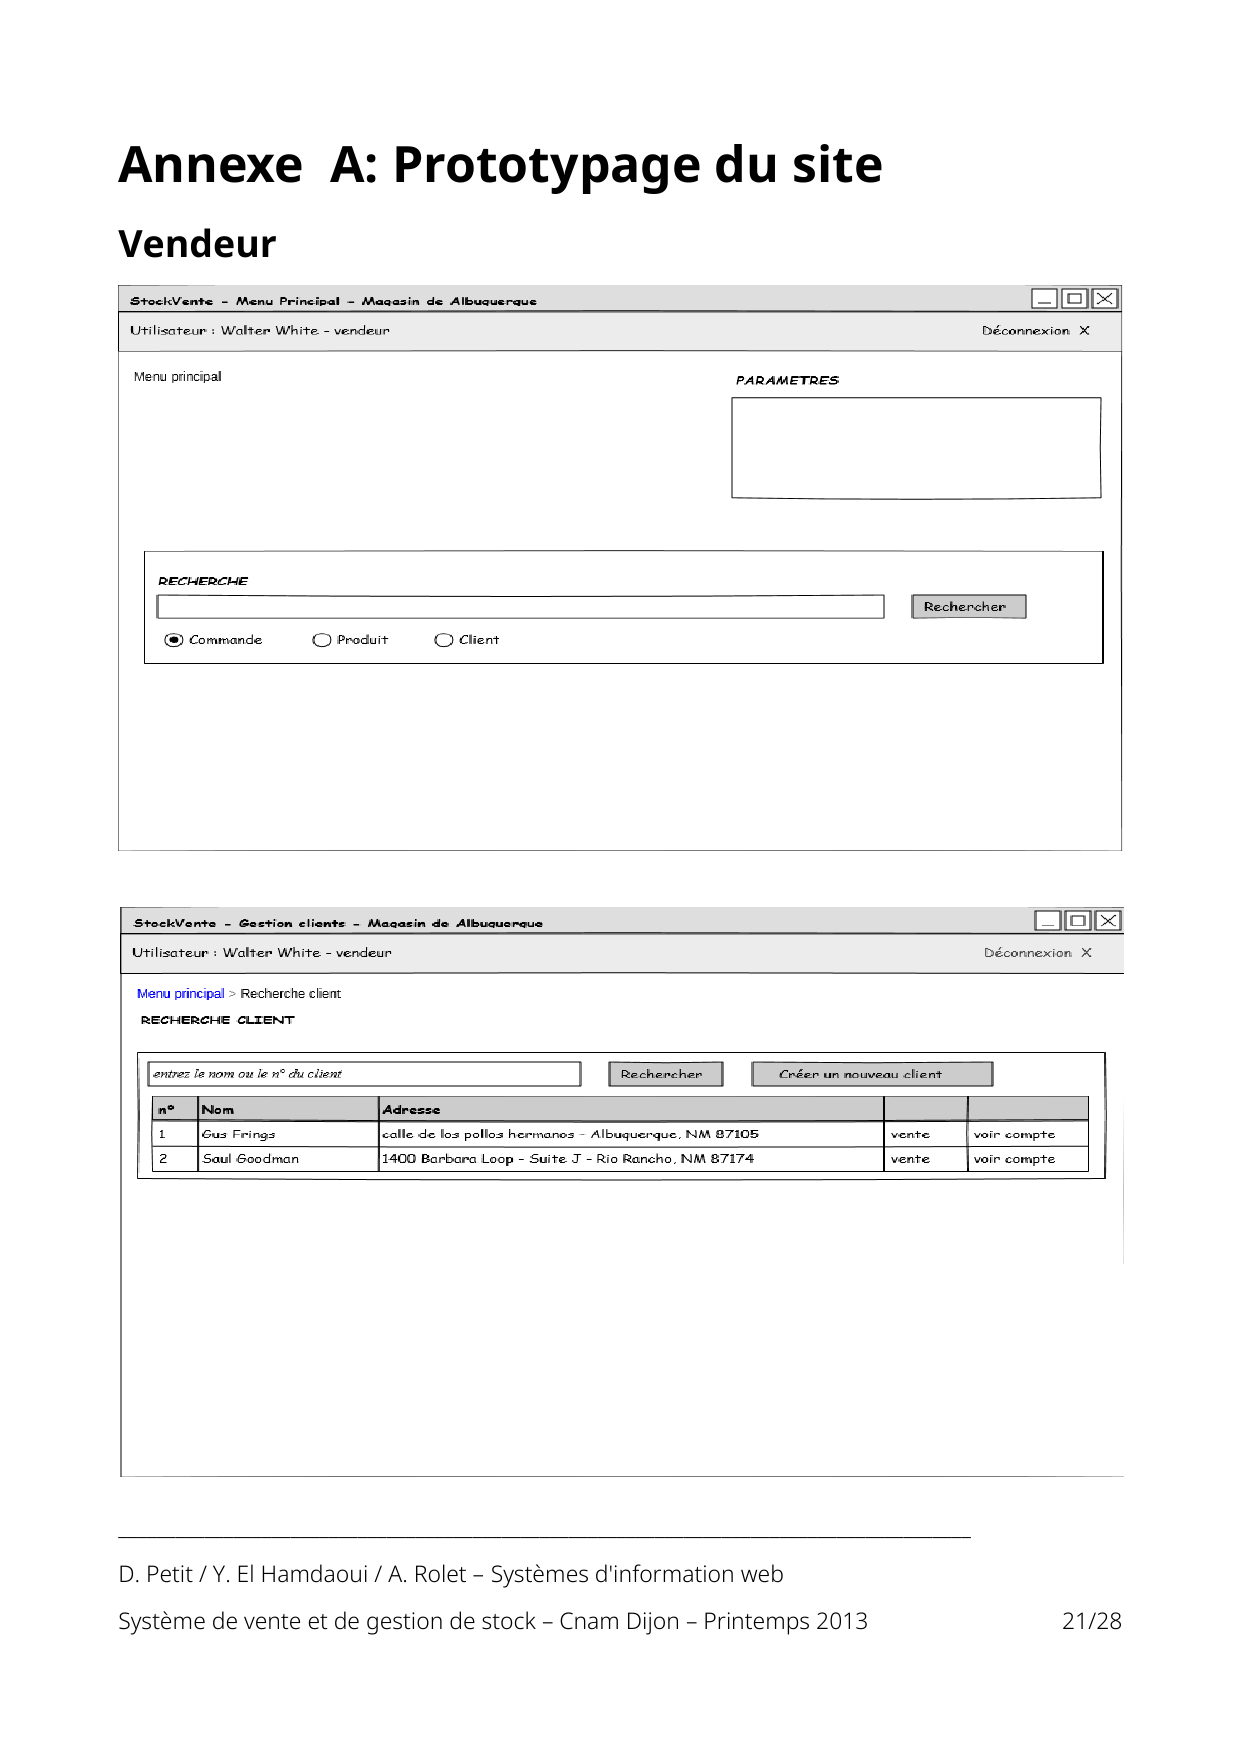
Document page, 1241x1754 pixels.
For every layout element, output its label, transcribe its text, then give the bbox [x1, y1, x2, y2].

text Vendeur [118, 217, 1122, 268]
picture [120, 907, 1124, 1477]
text Annexe A: Prototypage du site [118, 128, 1122, 197]
picture [118, 285, 1123, 851]
